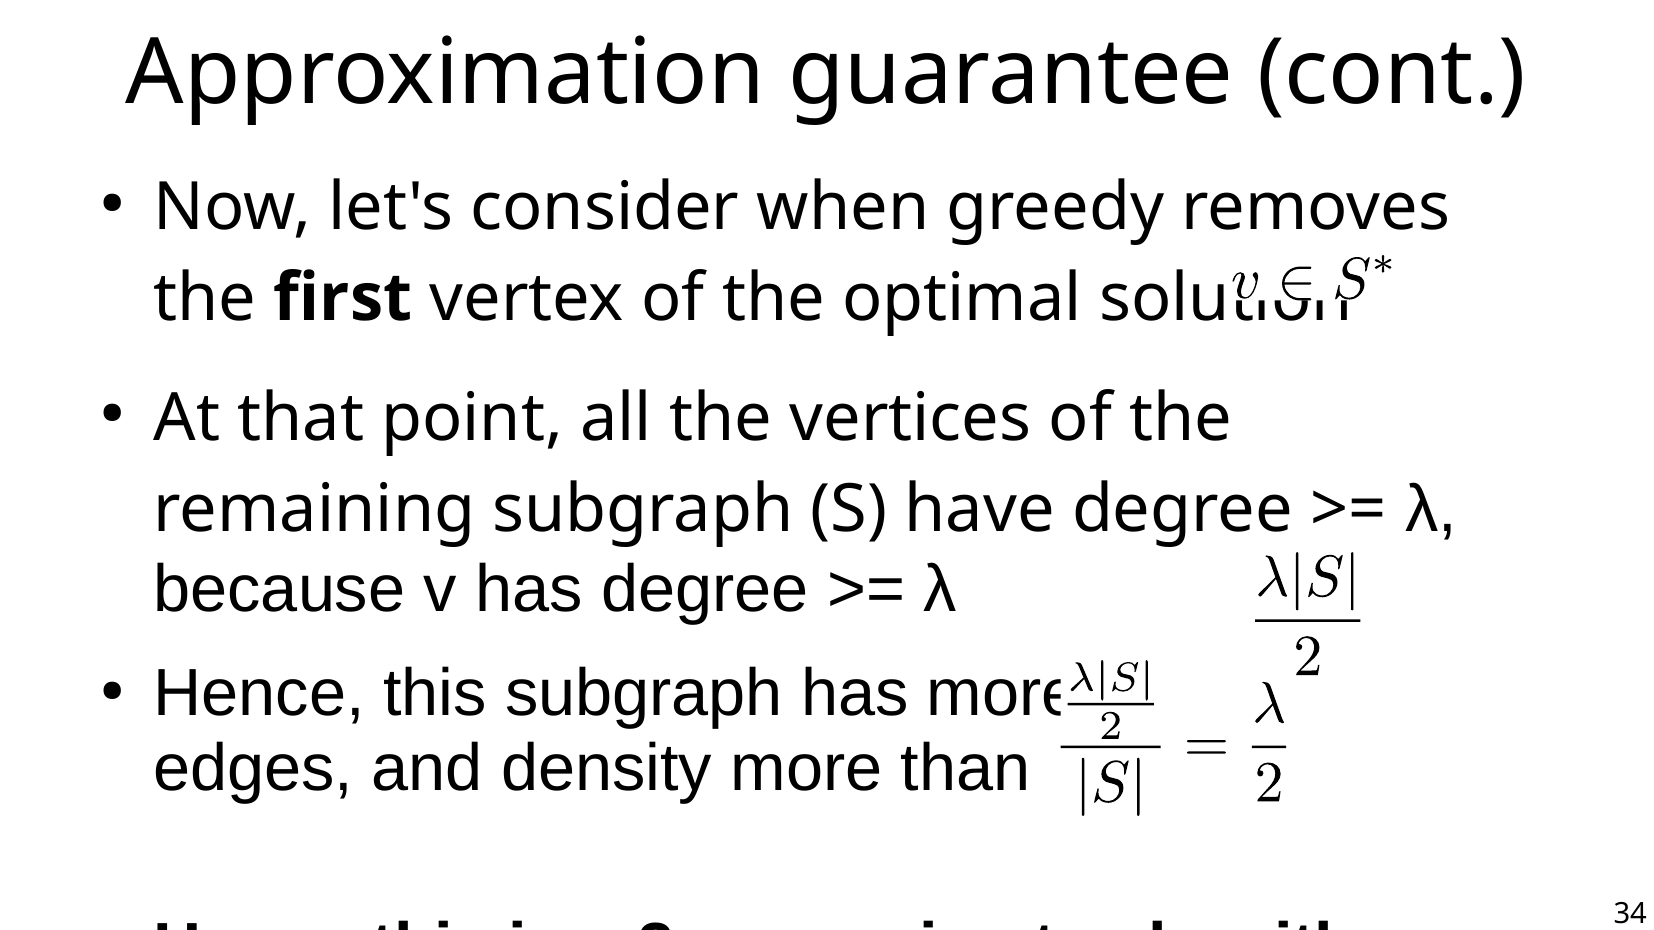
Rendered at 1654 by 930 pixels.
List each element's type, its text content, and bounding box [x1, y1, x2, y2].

title Approximation guarantee (cont.) [82, 1, 1571, 135]
text_box [1230, 255, 1396, 301]
list Now, let's consider when greedy removes the first vertex of the optimal solution At that point, all the vertices of the remaining subgraph (S) have degree >= λ, because v has degree >= λ Hence, this subgraph has more than edges, and density more than Hence this is a 2-approximate algorithm [82, 158, 1571, 698]
text_box [1060, 552, 1361, 816]
